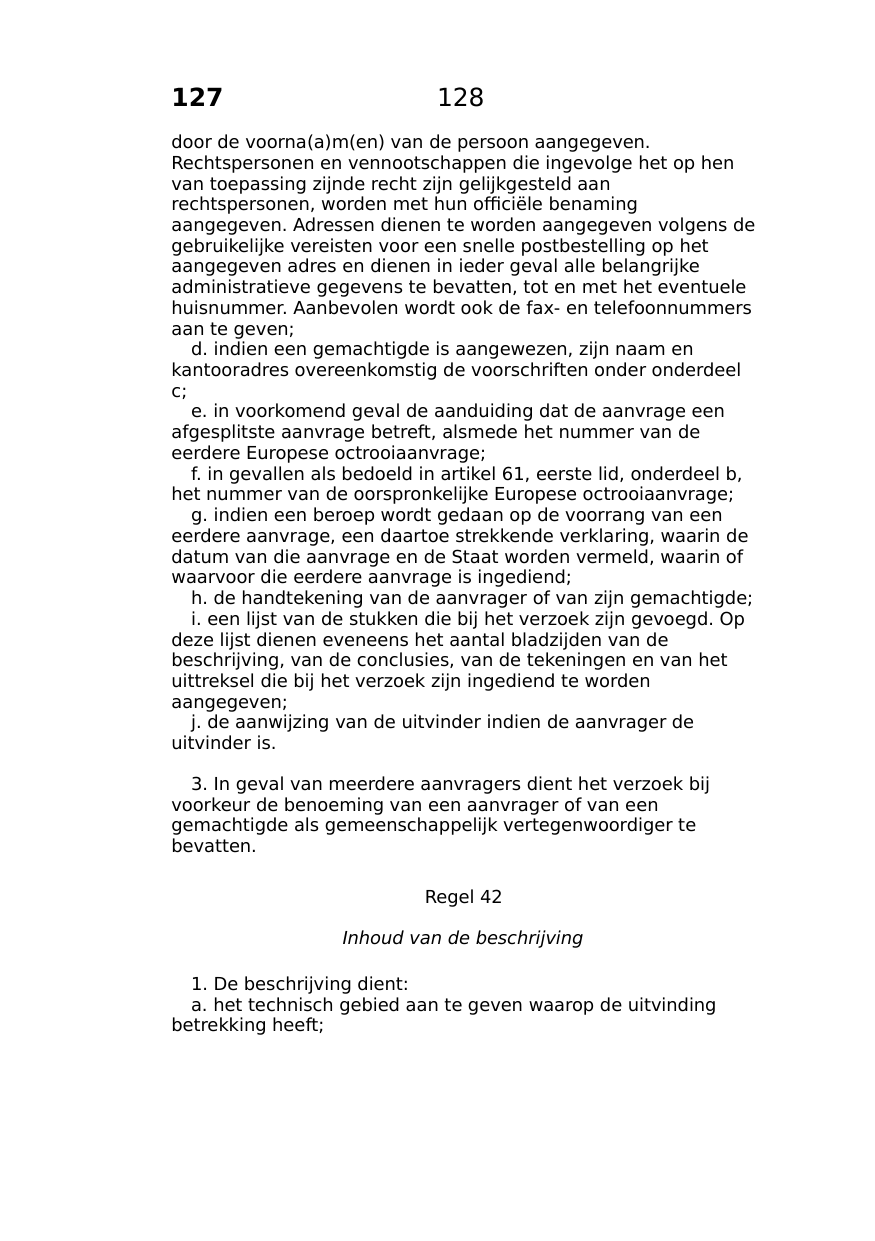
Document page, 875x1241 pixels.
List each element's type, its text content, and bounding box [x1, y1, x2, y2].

text i. een lijst van de stukken die bij het verzoek zijn gevoegd. Op deze lijst dienen eveneens het aantal bladzijden van de beschrijving, van de conclusies, van de tekeningen en van het uittreksel die bij het verzoek zijn ingediend te worden aangegeven; [171, 609, 756, 712]
text h. de handtekening van de aanvrager of van zijn gemachtigde; [171, 588, 756, 609]
subtitle Regel 42 Inhoud van de beschrijving [171, 887, 756, 949]
text d. indien een gemachtigde is aangewezen, zijn naam en kantooradres overeenkomstig de voorschriften onder onderdeel c; [171, 339, 756, 401]
text j. de aanwijzing van de uitvinder indien de aanvrager de uitvinder is. [171, 712, 756, 754]
text a. het technisch gebied aan te geven waarop de uitvinding betrekking heeft; [171, 994, 756, 1036]
text e. in voorkomend geval de aanduiding dat de aanvrage een afgesplitste aanvrage betreft, alsmede het nummer van de eerdere Europese octrooiaanvrage; [171, 401, 756, 463]
text f. in gevallen als bedoeld in artikel 61, eerste lid, onderdeel b, het nummer van de oorspronkelijke Europese octrooiaanvrage; [171, 463, 756, 505]
text 3. In geval van meerdere aanvragers dient het verzoek bij voorkeur de benoeming van een aanvrager of van een gemachtigde als gemeenschappelijk vertegenwoordiger te bevatten. [171, 774, 756, 857]
text 1. De beschrijving dient: [171, 974, 756, 994]
text g. indien een beroep wordt gedaan op de voorrang van een eerdere aanvrage, een daartoe strekkende verklaring, waarin de datum van die aanvrage en de Staat worden vermeld, waarin of waarvoor die eerdere aanvrage is ingediend; [171, 505, 756, 588]
text door de voorna(a)m(en) van de persoon aangegeven. Rechtspersonen en vennootschappen die ingevolge het op hen van toepassing zijnde recht zijn gelijkgesteld aan rechtspersonen, worden met hun officiële benaming aangegeven. Adressen dienen te worden aangegeven volgens de gebruikelijke vereisten voor een snelle postbestelling op het aangegeven adres en dienen in ieder geval alle belangrijke administratieve gegevens te bevatten, tot en met het eventuele huisnummer. Aanbevolen wordt ook de fax- en telefoonnummers aan te geven; [171, 132, 756, 339]
